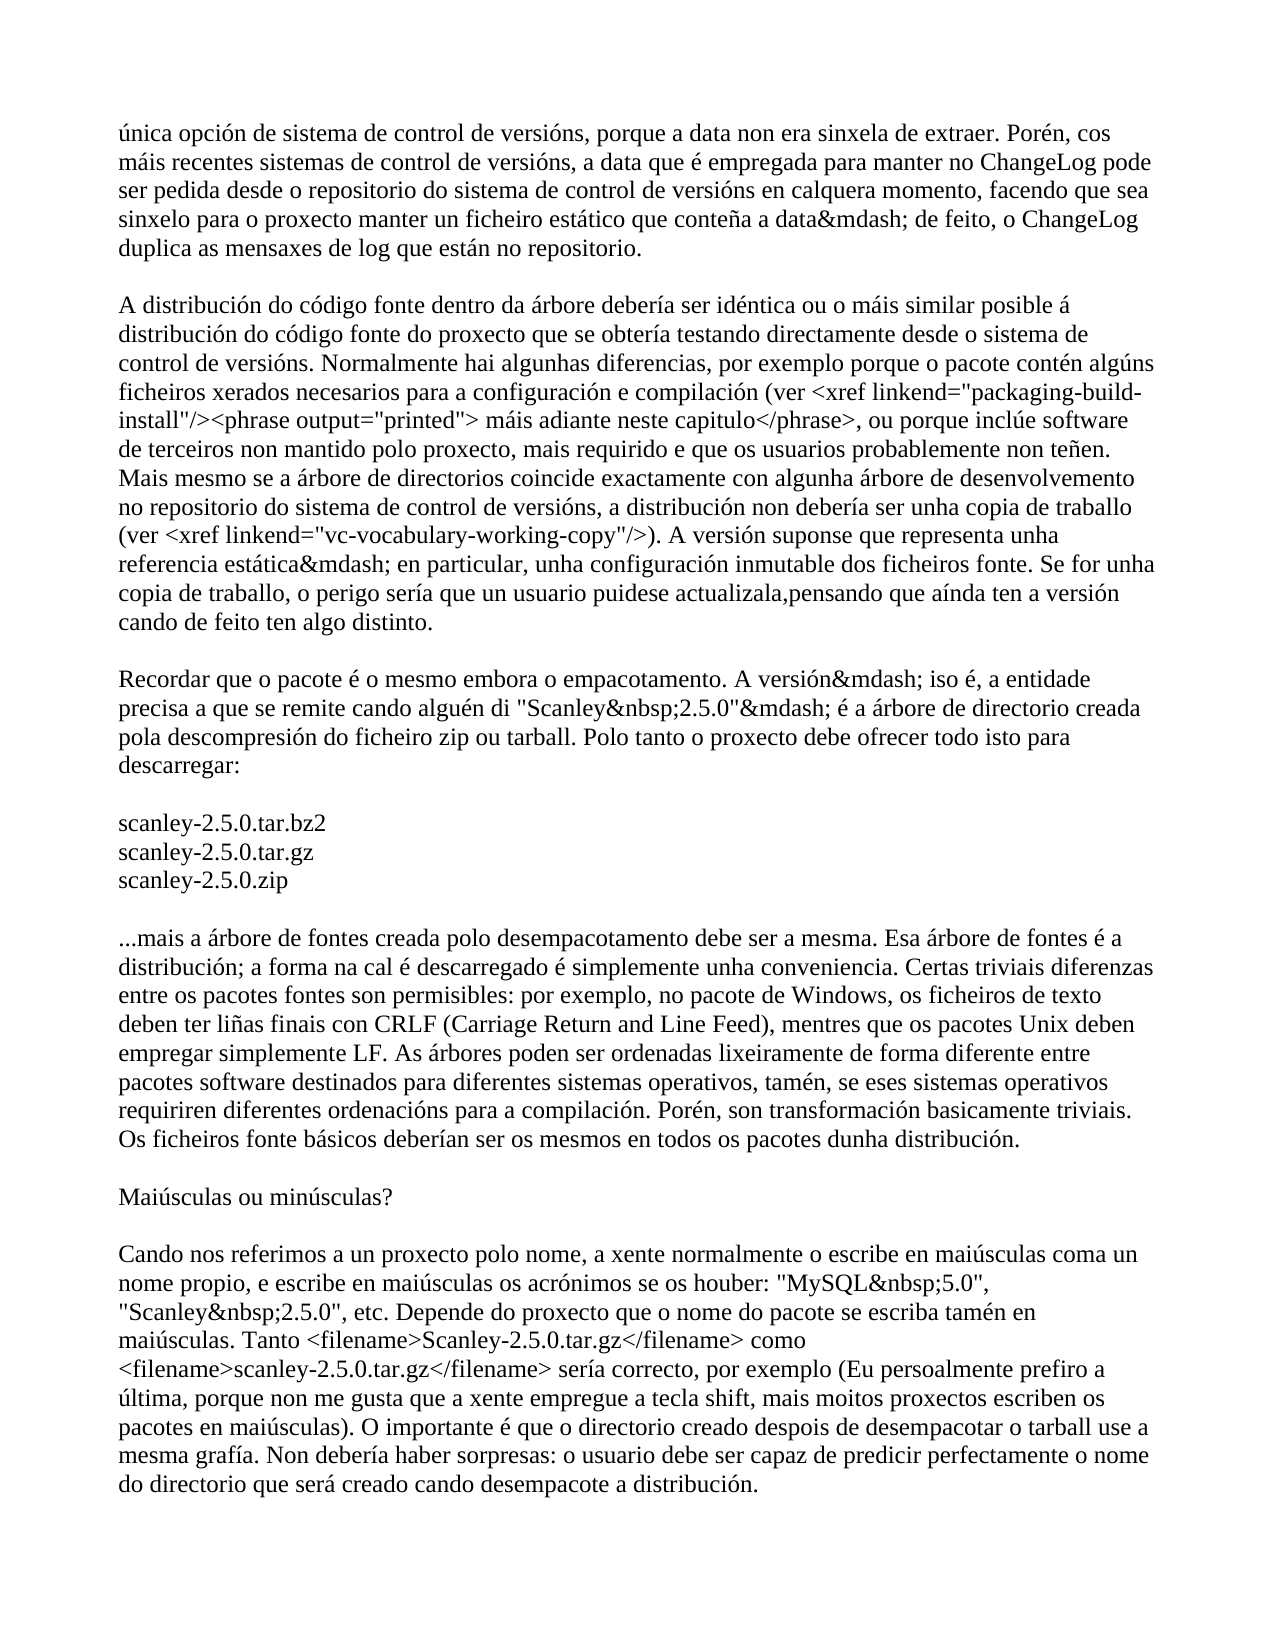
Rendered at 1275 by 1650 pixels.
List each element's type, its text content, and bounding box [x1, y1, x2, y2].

text única opción de sistema de control de versións, porque a data non era sinxela de extraer. Porén, cos máis recentes sistemas de control de versións, a data que é empregada para manter no ChangeLog pode ser pedida desde o repositorio do sistema de control de versións en calquera momento, facendo que sea sinxelo para o proxecto manter un ficheiro estático que conteña a data&mdash; de feito, o ChangeLog duplica as mensaxes de log que están no repositorio. [118, 118, 1157, 262]
text scanley-2.5.0.tar.gz [118, 837, 1157, 866]
text Cando nos referimos a un proxecto polo nome, a xente normalmente o escribe en maiúsculas coma un nome propio, e escribe en maiúsculas os acrónimos se os houber: "MySQL&nbsp;5.0", "Scanley&nbsp;2.5.0", etc. Depende do proxecto que o nome do pacote se escriba tamén en maiúsculas. Tanto <filename>Scanley-2.5.0.tar.gz</filename> como <filename>scanley-2.5.0.tar.gz</filename> sería correcto, por exemplo (Eu persoalmente prefiro a última, porque non me gusta que a xente empregue a tecla shift, mais moitos proxectos escriben os pacotes en maiúsculas). O importante é que o directorio creado despois de desempacotar o tarball use a mesma grafía. Non debería haber sorpresas: o usuario debe ser capaz de predicir perfectamente o nome do directorio que será creado cando desempacote a distribución. [118, 1239, 1157, 1498]
text Maiúsculas ou minúsculas? [118, 1182, 1157, 1211]
text ...mais a árbore de fontes creada polo desempacotamento debe ser a mesma. Esa árbore de fontes é a distribución; a forma na cal é descarregado é simplemente unha conveniencia. Certas triviais diferenzas entre os pacotes fontes son permisibles: por exemplo, no pacote de Windows, os ficheiros de texto deben ter liñas finais con CRLF (Carriage Return and Line Feed), mentres que os pacotes Unix deben empregar simplemente LF. As árbores poden ser ordenadas lixeiramente de forma diferente entre pacotes software destinados para diferentes sistemas operativos, tamén, se eses sistemas operativos requiriren diferentes ordenacións para a compilación. Porén, son transformación basicamente triviais. Os ficheiros fonte básicos deberían ser os mesmos en todos os pacotes dunha distribución. [118, 923, 1157, 1153]
text Recordar que o pacote é o mesmo embora o empacotamento. A versión&mdash; iso é, a entidade precisa a que se remite cando alguén di "Scanley&nbsp;2.5.0"&mdash; é a árbore de directorio creada pola descompresión do ficheiro zip ou tarball. Polo tanto o proxecto debe ofrecer todo isto para descarregar: [118, 664, 1157, 779]
text scanley-2.5.0.tar.bz2 [118, 808, 1157, 837]
text scanley-2.5.0.zip [118, 866, 1157, 894]
text A distribución do código fonte dentro da árbore debería ser idéntica ou o máis similar posible á distribución do código fonte do proxecto que se obtería testando directamente desde o sistema de control de versións. Normalmente hai algunhas diferencias, por exemplo porque o pacote contén algúns ficheiros xerados necesarios para a configuración e compilación (ver <xref linkend="packaging-build-install"/><phrase output="printed"> máis adiante neste capitulo</phrase>, ou porque inclúe software de terceiros non mantido polo proxecto, mais requirido e que os usuarios probablemente non teñen. Mais mesmo se a árbore de directorios coincide exactamente con algunha árbore de desenvolvemento no repositorio do sistema de control de versións, a distribución non debería ser unha copia de traballo (ver <xref linkend="vc-vocabulary-working-copy"/>). A versión suponse que representa unha referencia estática&mdash; en particular, unha configuración inmutable dos ficheiros fonte. Se for unha copia de traballo, o perigo sería que un usuario puidese actualizala,pensando que aínda ten a versión cando de feito ten algo distinto. [118, 291, 1157, 636]
